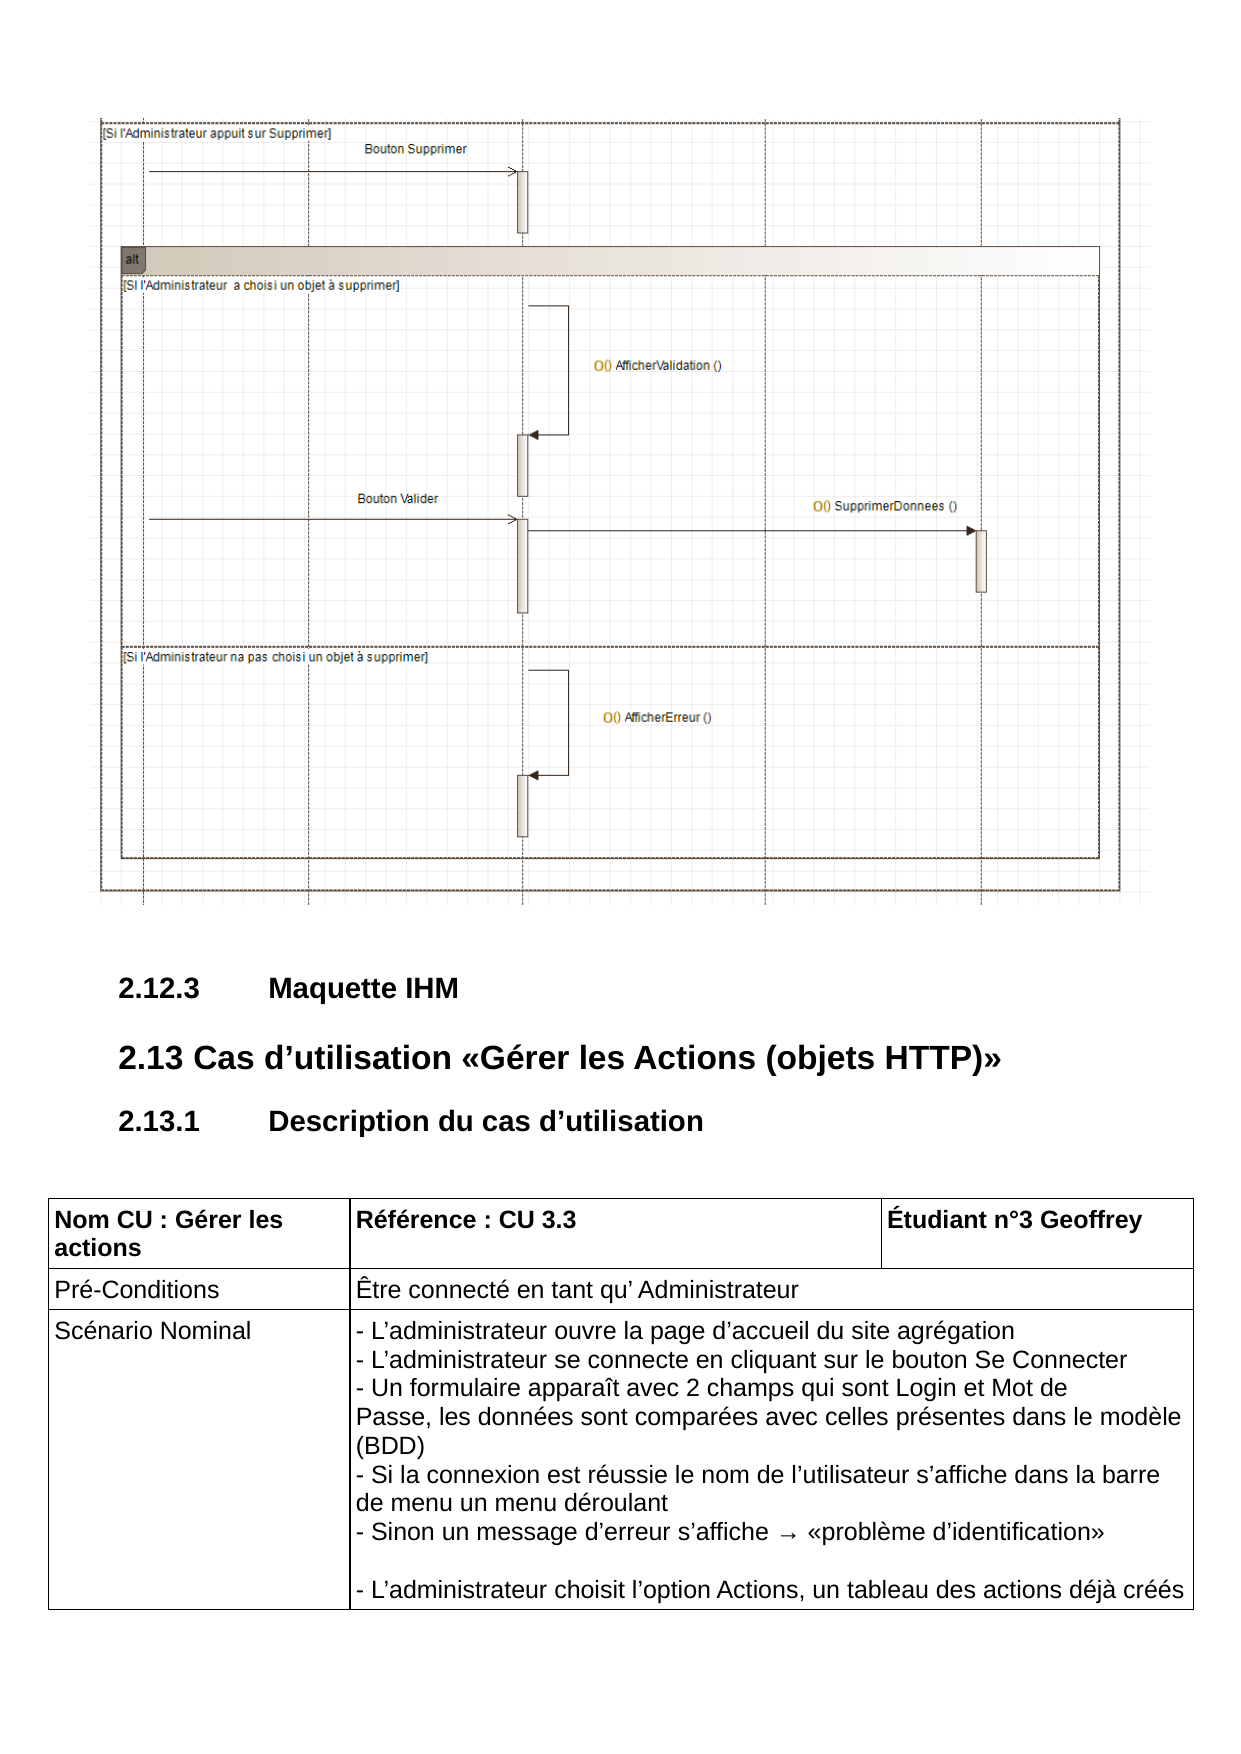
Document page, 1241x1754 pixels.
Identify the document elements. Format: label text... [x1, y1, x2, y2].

table_cell Être connecté en tant qu’ Administrateur [351, 1269, 1193, 1309]
subtitle Maquette IHM [118, 971, 1122, 1005]
table_header Référence : CU 3.3 [351, 1199, 881, 1268]
table_header Étudiant n°3 Geoffrey [882, 1199, 1193, 1268]
table_cell Pré-Conditions [49, 1269, 349, 1309]
table_cell - L’administrateur ouvre la page d’accueil du site agrégation - L’administrateur se connecte en cliquant sur le bouton Se Connecter - Un formulaire apparaît avec 2 champs qui sont Login et Mot de Passe, les données sont comparées avec celles présentes dans le modèle (BDD) - Si la connexion est réussie le nom de l’utilisateur s’affiche dans la barre de menu un menu déroulant - Sinon un message d’erreur s’affiche → «problème d’identification» - L’administrateur choisit l’option Actions, un tableau des actions déjà créés [351, 1310, 1193, 1609]
subtitle Description du cas d’utilisation [118, 1104, 1122, 1138]
table_cell Scénario Nominal [49, 1310, 349, 1609]
subtitle Cas d’utilisation «Gérer les Actions (objets HTTP)» [118, 1038, 1122, 1077]
picture [90, 118, 1151, 905]
table_header Nom CU : Gérer les actions [49, 1199, 349, 1268]
